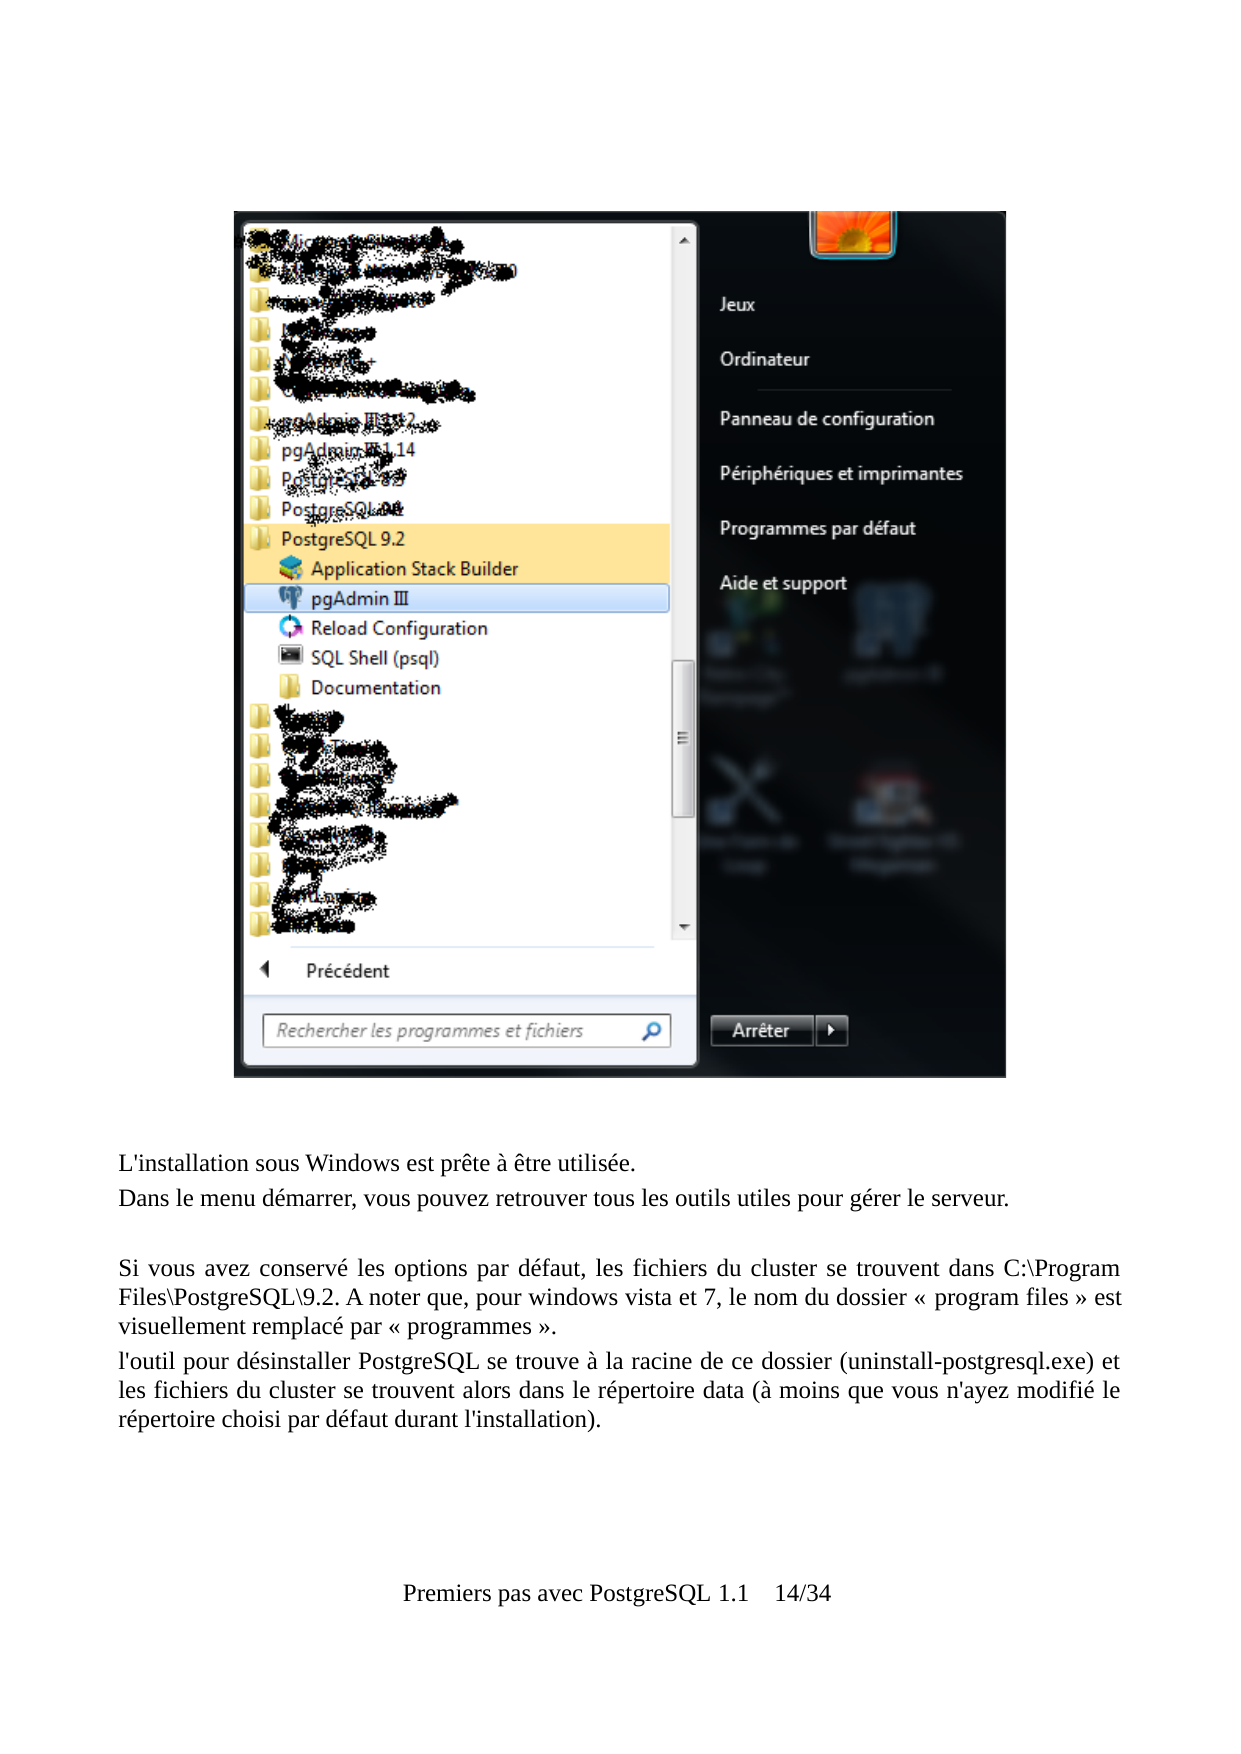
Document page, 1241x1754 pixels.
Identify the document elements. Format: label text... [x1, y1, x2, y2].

text Dans le menu démarrer, vous pouvez retrouver tous les outils utiles pour gérer le serveur. [118, 1183, 1122, 1212]
text Si vous avez conservé les options par défaut, les fichiers du cluster se trouvent dans C:\Program Files\PostgreSQL\9.2. A noter que, pour windows vista et 7, le nom du dossier « program files » est visuellement remplacé par « programmes ». [118, 1253, 1122, 1340]
text l'outil pour désinstaller PostgreSQL se trouve à la racine de ce dossier (uninstall-postgresql.exe) et les fichiers du cluster se trouvent alors dans le répertoire data (à moins que vous n'ayez modifié le répertoire choisi par défaut durant l'installation). [118, 1346, 1122, 1432]
picture [233, 211, 1007, 1078]
text L'installation sous Windows est prête à être utilisée. [118, 1148, 1122, 1177]
